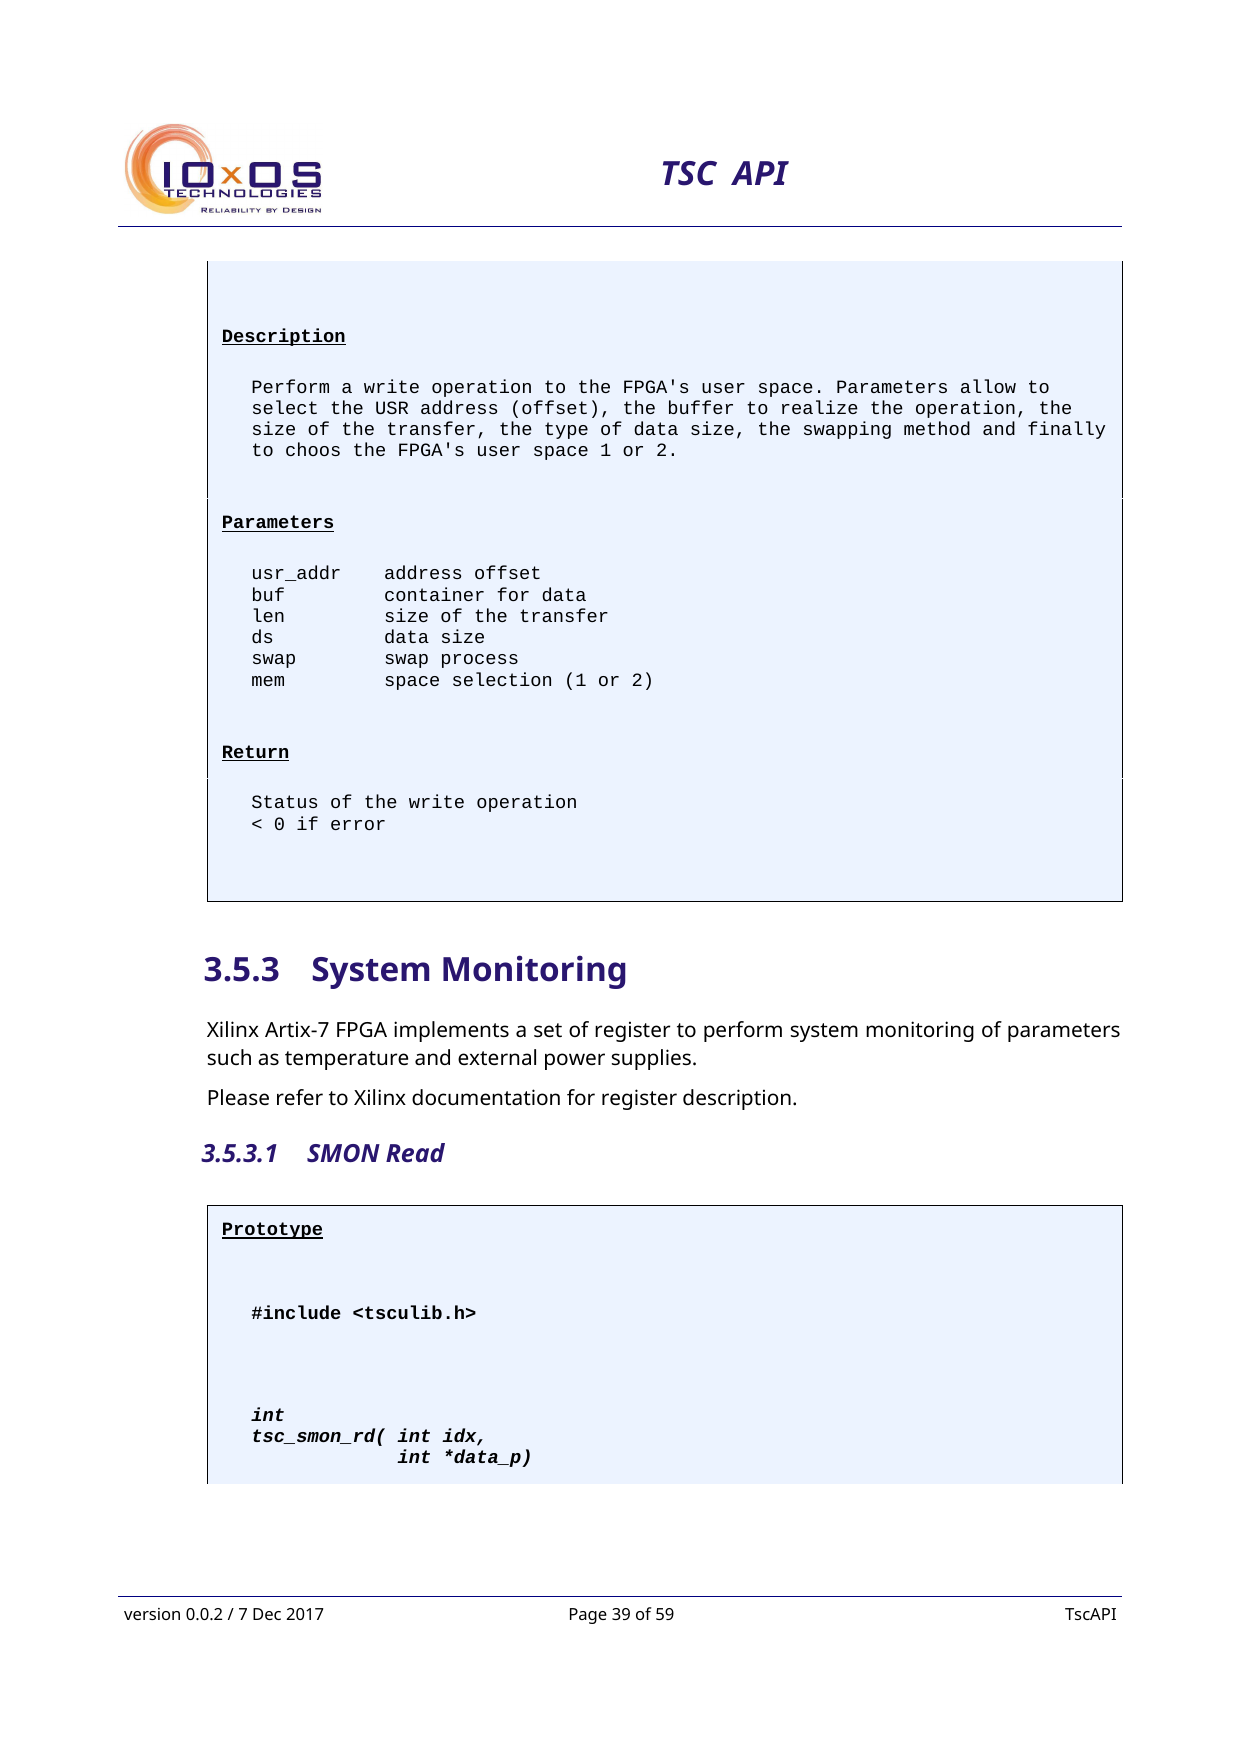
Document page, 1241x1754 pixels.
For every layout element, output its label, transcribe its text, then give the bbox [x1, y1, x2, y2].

subtitle Description [208, 312, 1122, 363]
text swap swap process [208, 649, 1122, 670]
text usr_addr address offset [208, 549, 1122, 585]
text #include <tsculib.h> [208, 1289, 1122, 1340]
text ds data size [208, 628, 1122, 649]
text Please refer to Xilinx documentation for register description. [207, 1083, 1122, 1112]
subtitle System Monitoring [195, 946, 1122, 991]
text tsc_smon_rd( int idx, [208, 1427, 1122, 1448]
text int [208, 1391, 1122, 1427]
text mem space selection (1 or 2) [208, 670, 1122, 692]
text Xilinx Artix-7 FPGA implements a set of register to perform system monitoring of parameters such as temperature and external power supplies. [207, 1015, 1122, 1072]
subtitle Return [208, 728, 1122, 778]
subtitle Parameters [208, 498, 1122, 549]
subtitle SMON Read [195, 1136, 1122, 1169]
text Perform a write operation to the FPGA's user space. Parameters allow to select the USR address (offset), the buffer to realize the operation, the size of the transfer, the type of data size, the swapping method and finally to choos the FPGA's user space 1 or 2. [208, 363, 1122, 462]
text Prototype [208, 1206, 1122, 1238]
picture [123, 123, 323, 217]
text Status of the write operation [208, 778, 1122, 814]
text < 0 if error [208, 814, 1122, 851]
text int *data_p) [208, 1448, 1122, 1484]
text buf container for data [208, 585, 1122, 607]
text len size of the transfer [208, 607, 1122, 628]
